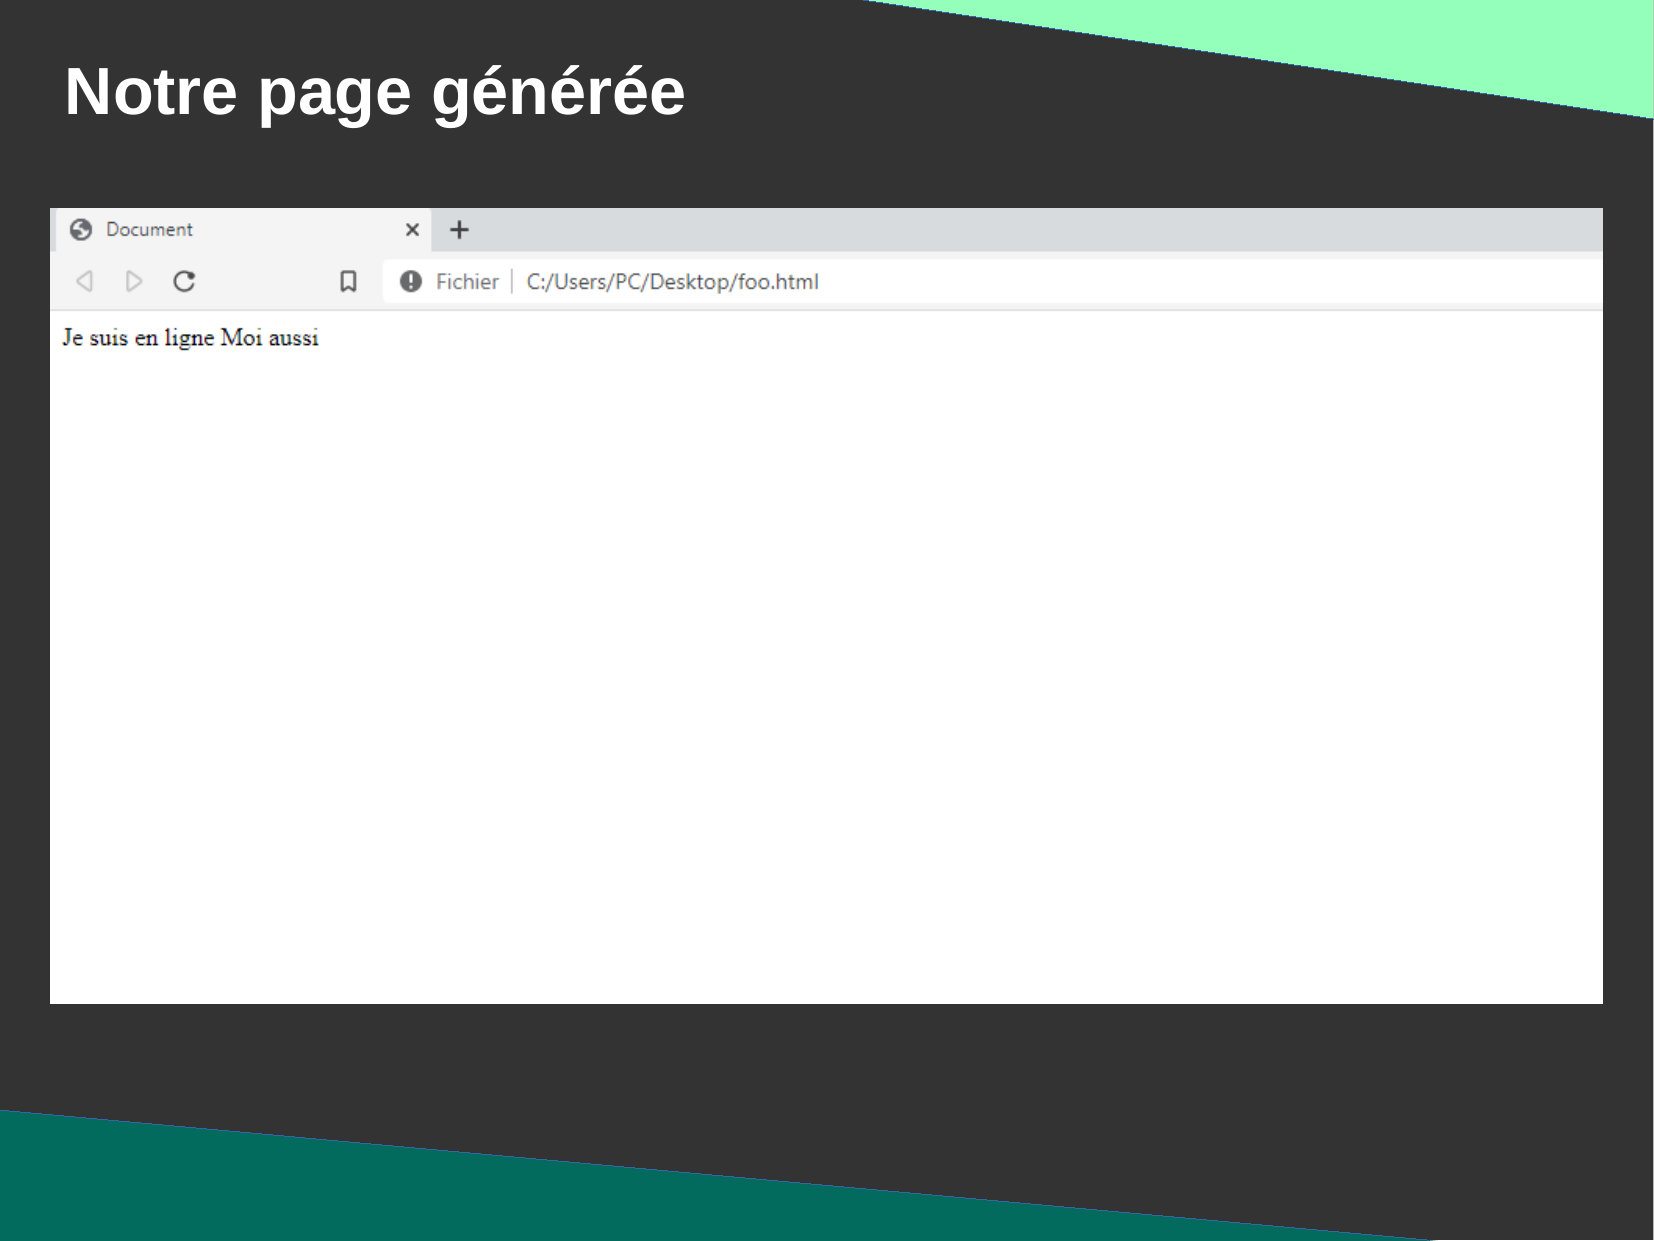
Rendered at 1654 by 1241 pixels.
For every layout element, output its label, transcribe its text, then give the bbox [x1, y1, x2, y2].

picture [50, 208, 1603, 1004]
title Notre page générée [64, 54, 1553, 157]
text_box [863, 0, 1654, 120]
